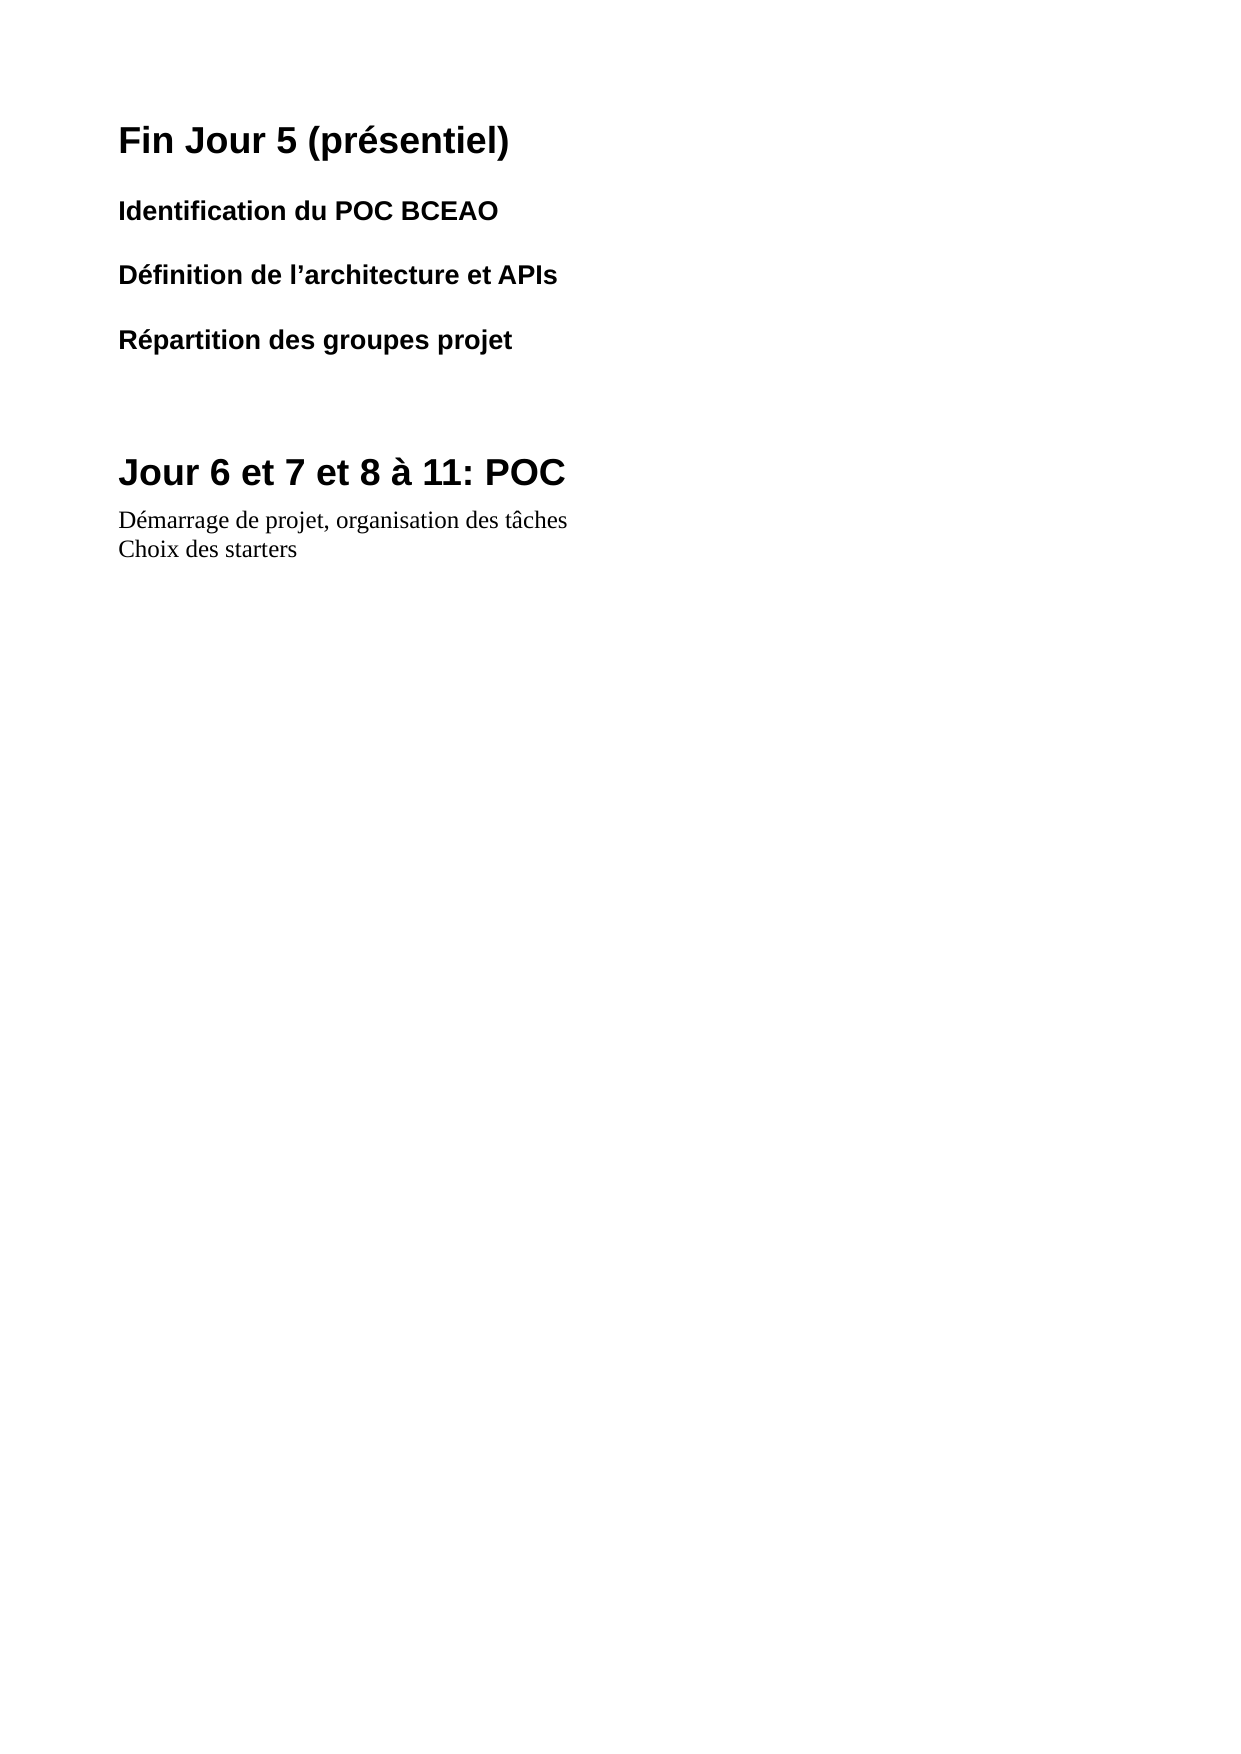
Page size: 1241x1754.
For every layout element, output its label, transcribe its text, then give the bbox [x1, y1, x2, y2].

subtitle Jour 6 et 7 et 8 à 11: POC [118, 450, 1122, 493]
subtitle Répartition des groupes projet [118, 324, 1122, 355]
text Démarrage de projet, organisation des tâches [118, 506, 1122, 534]
text Choix des starters [118, 534, 1122, 563]
subtitle Identification du POC BCEAO [118, 194, 1122, 226]
subtitle Fin Jour 5 (présentiel) [118, 118, 1122, 161]
subtitle Définition de l’architecture et APIs [118, 259, 1122, 290]
